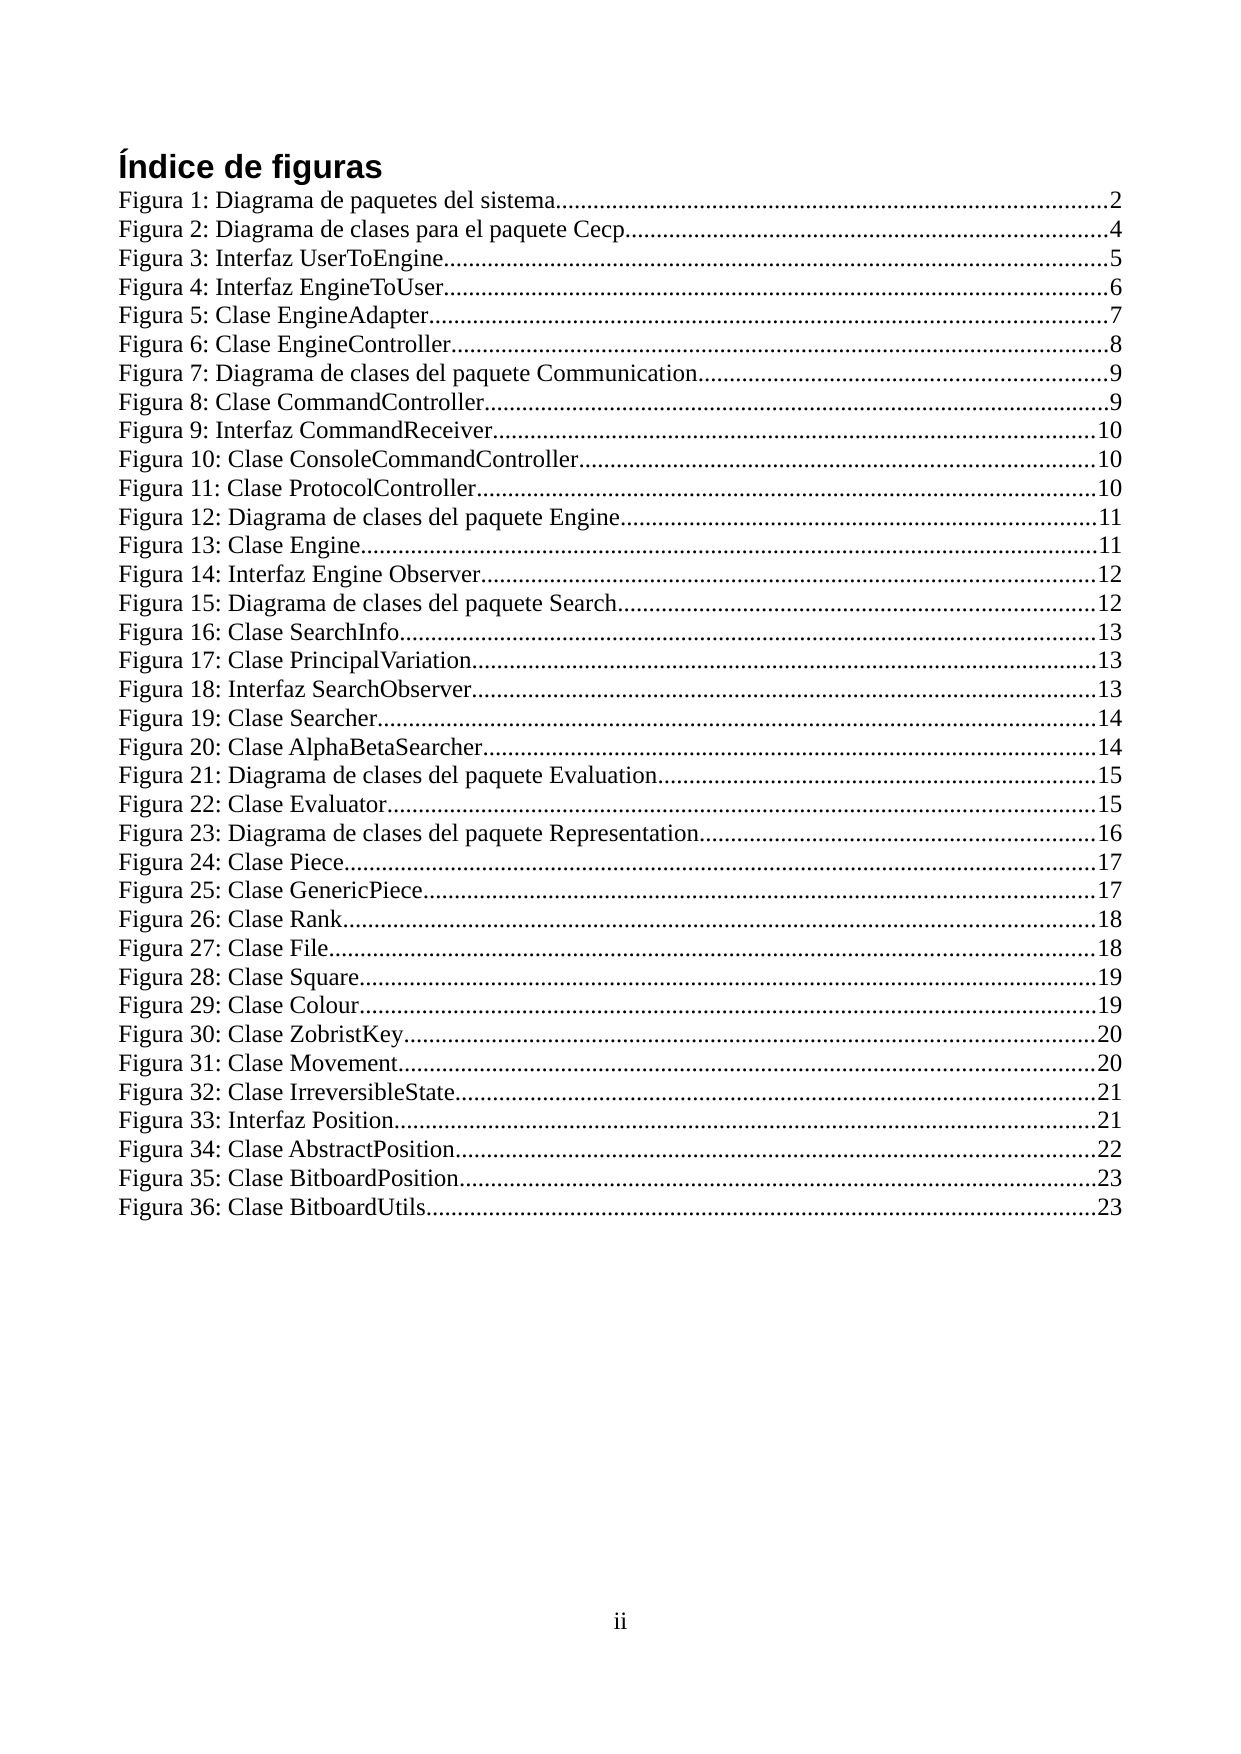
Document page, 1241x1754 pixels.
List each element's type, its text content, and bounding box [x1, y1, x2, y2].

text Figura 29: Clase Colour 19 [118, 990, 1122, 1019]
text Figura 1: Diagrama de paquetes del sistema 2 [118, 185, 1122, 214]
text Figura 23: Diagrama de clases del paquete Representation 16 [118, 818, 1122, 847]
text Figura 22: Clase Evaluator 15 [118, 789, 1122, 818]
text Figura 15: Diagrama de clases del paquete Search 12 [118, 588, 1122, 617]
text Figura 2: Diagrama de clases para el paquete Cecp 4 [118, 214, 1122, 243]
text Figura 27: Clase File 18 [118, 933, 1122, 962]
text Figura 13: Clase Engine 11 [118, 530, 1122, 559]
text Figura 11: Clase ProtocolController 10 [118, 473, 1122, 502]
text Figura 35: Clase BitboardPosition 23 [118, 1163, 1122, 1192]
text Figura 4: Interfaz EngineToUser 6 [118, 272, 1122, 300]
text Figura 3: Interfaz UserToEngine 5 [118, 243, 1122, 272]
text Figura 10: Clase ConsoleCommandController 10 [118, 444, 1122, 473]
text Figura 20: Clase AlphaBetaSearcher 14 [118, 732, 1122, 760]
text Figura 25: Clase GenericPiece 17 [118, 875, 1122, 904]
text Figura 9: Interfaz CommandReceiver 10 [118, 415, 1122, 444]
text Figura 12: Diagrama de clases del paquete Engine 11 [118, 502, 1122, 530]
text Figura 31: Clase Movement 20 [118, 1048, 1122, 1077]
text Figura 17: Clase PrincipalVariation 13 [118, 645, 1122, 674]
text Figura 8: Clase CommandController 9 [118, 387, 1122, 415]
text Figura 24: Clase Piece 17 [118, 847, 1122, 875]
text Figura 26: Clase Rank 18 [118, 904, 1122, 933]
text Figura 18: Interfaz SearchObserver 13 [118, 674, 1122, 703]
text Figura 6: Clase EngineController 8 [118, 329, 1122, 358]
text Figura 21: Diagrama de clases del paquete Evaluation 15 [118, 760, 1122, 789]
text Figura 30: Clase ZobristKey 20 [118, 1019, 1122, 1048]
subtitle Índice de figuras [118, 147, 1122, 185]
text Figura 33: Interfaz Position 21 [118, 1105, 1122, 1134]
text Figura 16: Clase SearchInfo 13 [118, 617, 1122, 645]
text Figura 19: Clase Searcher 14 [118, 703, 1122, 732]
text Figura 28: Clase Square 19 [118, 962, 1122, 990]
text Figura 14: Interfaz Engine Observer 12 [118, 559, 1122, 588]
text Figura 34: Clase AbstractPosition 22 [118, 1134, 1122, 1163]
text Figura 32: Clase IrreversibleState 21 [118, 1077, 1122, 1105]
text Figura 36: Clase BitboardUtils 23 [118, 1192, 1122, 1220]
text Figura 5: Clase EngineAdapter 7 [118, 300, 1122, 329]
text Figura 7: Diagrama de clases del paquete Communication 9 [118, 358, 1122, 387]
